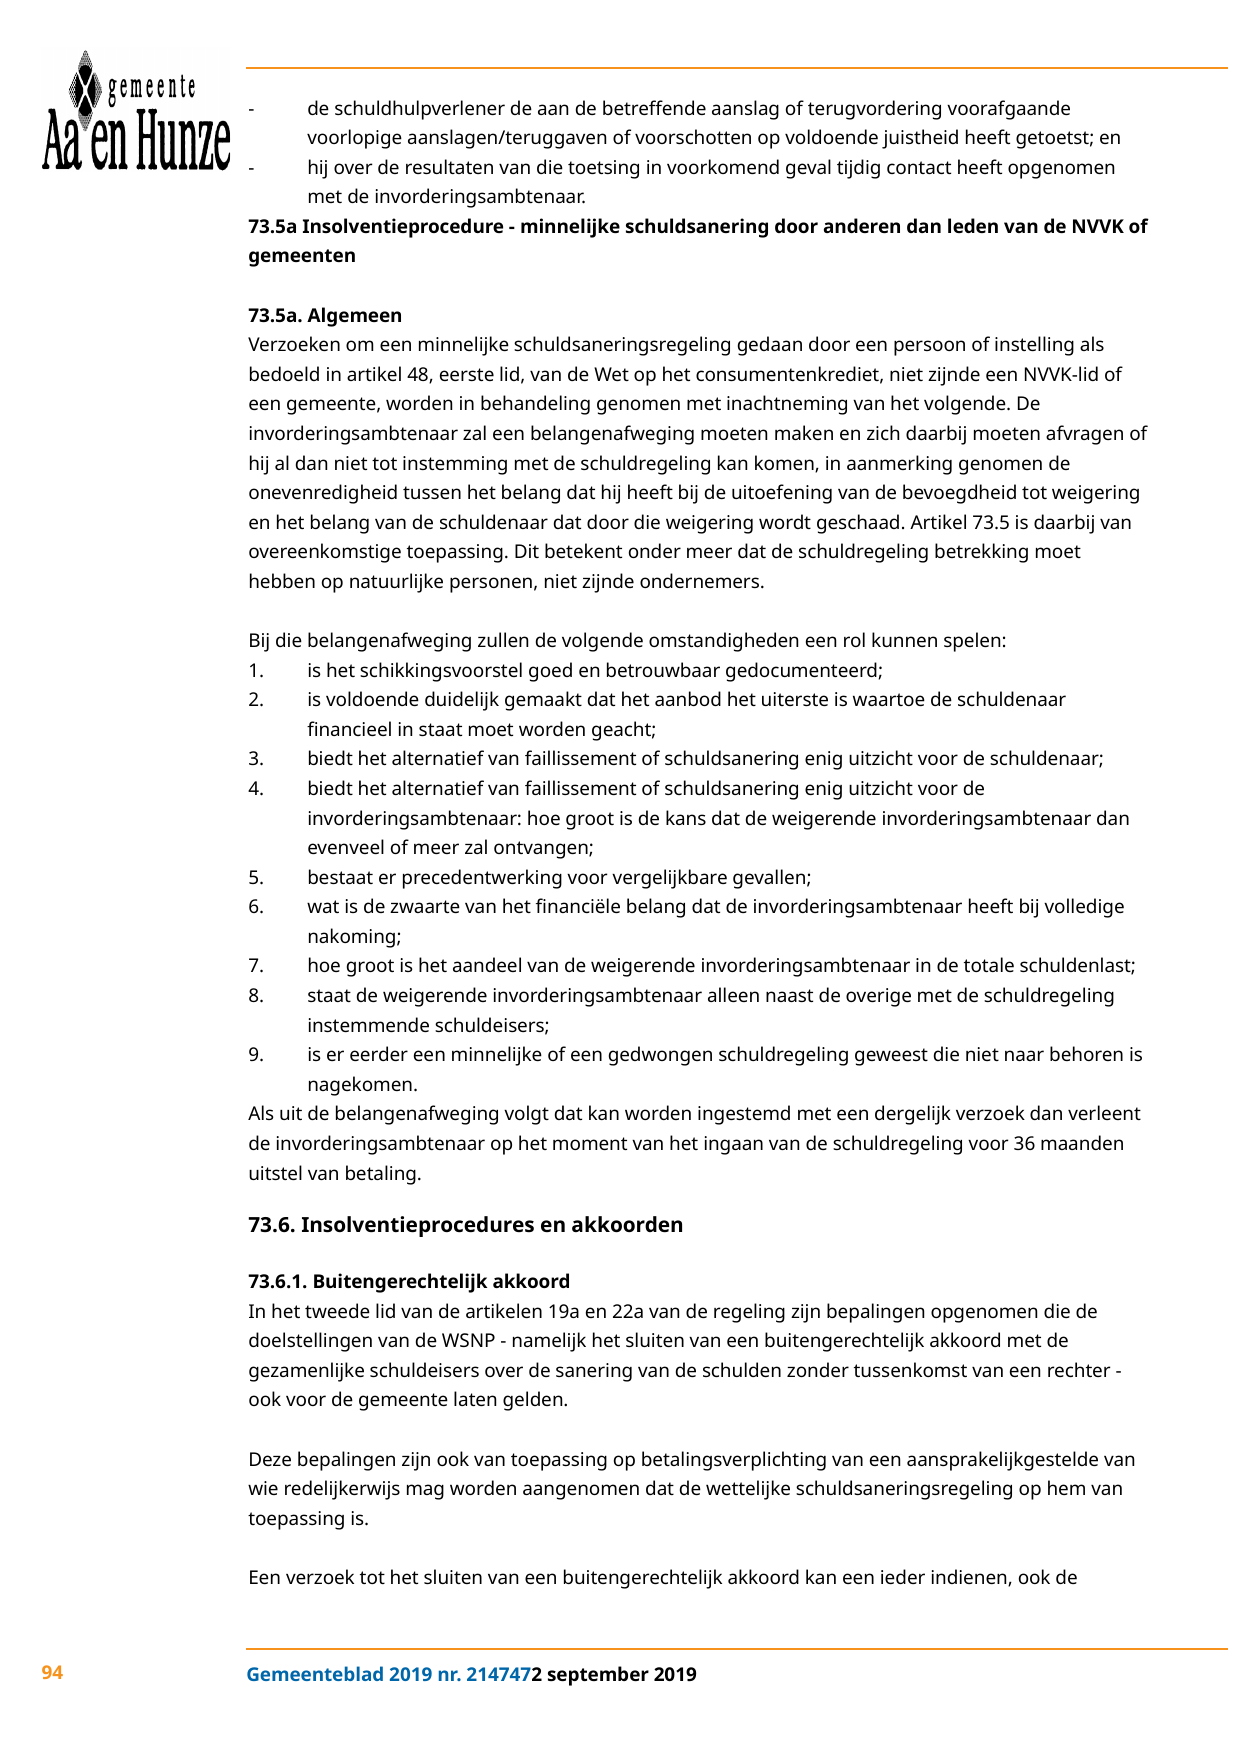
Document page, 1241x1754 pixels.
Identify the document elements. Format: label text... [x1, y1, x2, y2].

list de schuldhulpverlener de aan de betreffende aanslag of terugvordering voorafgaande voorlopige aanslagen/teruggaven of voorschotten op voldoende juistheid heeft getoetst; en [248, 95, 1152, 150]
text Verzoeken om een minnelijke schuldsaneringsregeling gedaan door een persoon of instelling als bedoeld in artikel 48, eerste lid, van de Wet op het consumentenkrediet, niet zijnde een NVVK-lid of een gemeente, worden in behandeling genomen met inachtneming van het volgende. De invorderingsambtenaar zal een belangenafweging moeten maken en zich daarbij moeten afvragen of hij al dan niet tot instemming met de schuldregeling kan komen, in aanmerking genomen de onevenredigheid tussen het belang dat hij heeft bij de uitoefening van de bevoegdheid tot weigering en het belang van de schuldenaar dat door die weigering wordt geschaad. Artikel 73.5 is daarbij van overeenkomstige toepassing. Dit betekent onder meer dat de schuldregeling betrekking moet hebben op natuurlijke personen, niet zijnde ondernemers. [248, 331, 1152, 594]
text Deze bepalingen zijn ook van toepassing op betalingsverplichting van een aansprakelijkgestelde van wie redelijkerwijs mag worden aangenomen dat de wettelijke schuldsaneringsregeling op hem van toepassing is. [248, 1446, 1152, 1531]
list hij over de resultaten van die toetsing in voorkomend geval tijdig contact heeft opgenomen met de invorderingsambtenaar. [248, 154, 1152, 209]
picture [41, 47, 231, 172]
text Als uit de belangenafweging volgt dat kan worden ingestemd met een dergelijk verzoek dan verleent de invorderingsambtenaar op het moment van het ingaan van de schuldregeling voor 36 maanden uitstel van betaling. [248, 1101, 1152, 1186]
list is het schikkingsvoorstel goed en betrouwbaar gedocumenteerd; [248, 657, 1152, 683]
text In het tweede lid van de artikelen 19a en 22a van de regeling zijn bepalingen opgenomen die de doelstellingen van de WSNP - namelijk het sluiten van een buitengerechtelijk akkoord met de gezamenlijke schuldeisers over de sanering van de schulden zonder tussenkomst van een rechter - ook voor de gemeente laten gelden. [248, 1298, 1152, 1412]
list is er eerder een minnelijke of een gedwongen schuldregeling geweest die niet naar behoren is nagekomen. [248, 1041, 1152, 1097]
text 73.5a Insolventieprocedure - minnelijke schuldsanering door anderen dan leden van de NVVK of gemeenten [248, 213, 1152, 268]
list is voldoende duidelijk gemaakt dat het aanbod het uiterste is waartoe de schuldenaar financieel in staat moet worden geacht; [248, 686, 1152, 742]
text 73.5a. Algemeen [248, 302, 1152, 328]
list biedt het alternatief van faillissement of schuldsanering enig uitzicht voor de schuldenaar; [248, 746, 1152, 771]
text 73.6.1. Buitengerechtelijk akkoord [248, 1268, 1152, 1294]
list biedt het alternatief van faillissement of schuldsanering enig uitzicht voor de invorderingsambtenaar: hoe groot is de kans dat de weigerende invorderingsambtenaar dan evenveel of meer zal ontvangen; [248, 775, 1152, 860]
text Bij die belangenafweging zullen de volgende omstandigheden een rol kunnen spelen: [248, 627, 1152, 653]
text 73.6. Insolventieprocedures en akkoorden [248, 1210, 1152, 1239]
list bestaat er precedentwerking voor vergelijkbare gevallen; [248, 864, 1152, 890]
list staat de weigerende invorderingsambtenaar alleen naast de overige met de schuldregeling instemmende schuldeisers; [248, 982, 1152, 1038]
list wat is de zwaarte van het financiële belang dat de invorderingsambtenaar heeft bij volledige nakoming; [248, 893, 1152, 949]
text Een verzoek tot het sluiten van een buitengerechtelijk akkoord kan een ieder indienen, ook de [248, 1564, 1152, 1590]
list hoe groot is het aandeel van de weigerende invorderingsambtenaar in de totale schuldenlast; [248, 953, 1152, 978]
